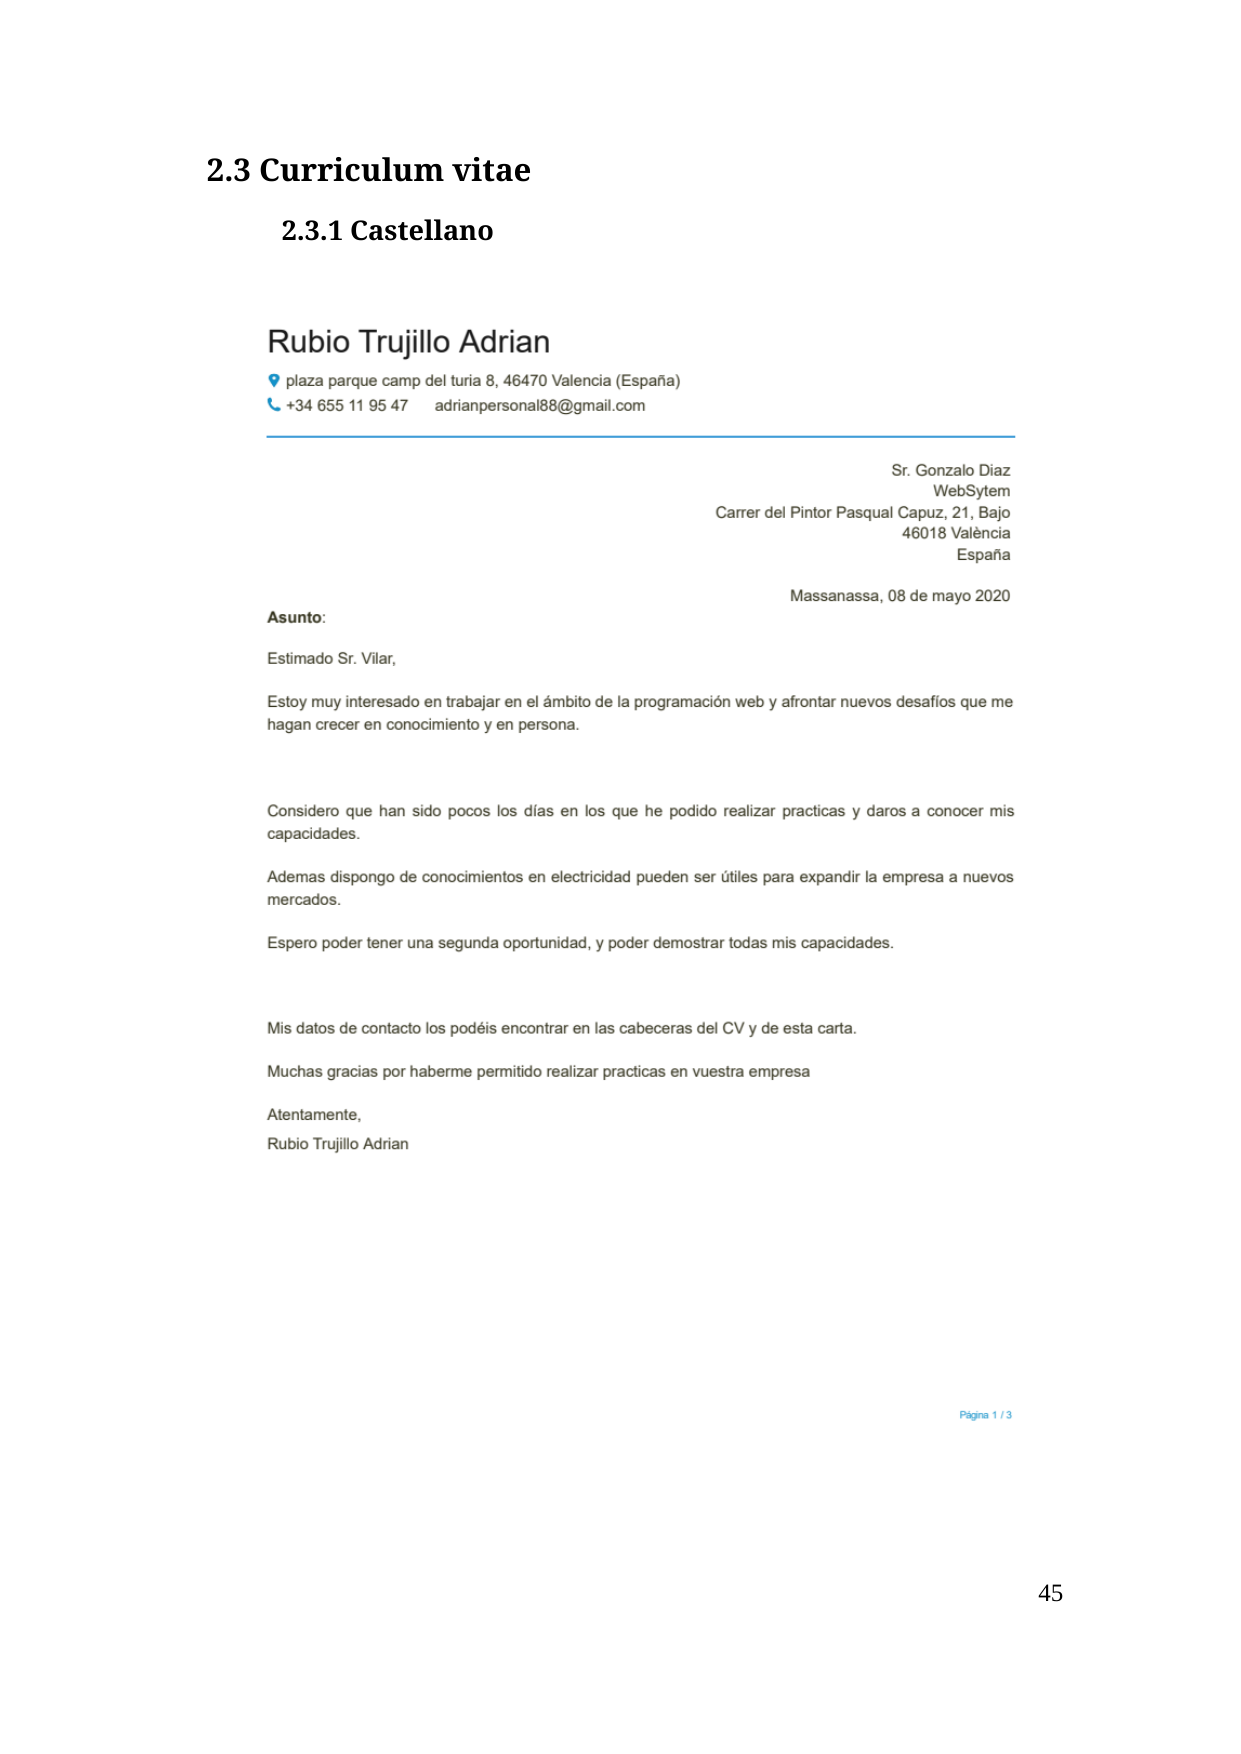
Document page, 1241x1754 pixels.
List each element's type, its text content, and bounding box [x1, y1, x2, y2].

text 2.3.1 Castellano [207, 211, 1063, 248]
picture [206, 266, 1063, 1479]
text 2.3 Curriculum vitae [207, 148, 1063, 190]
